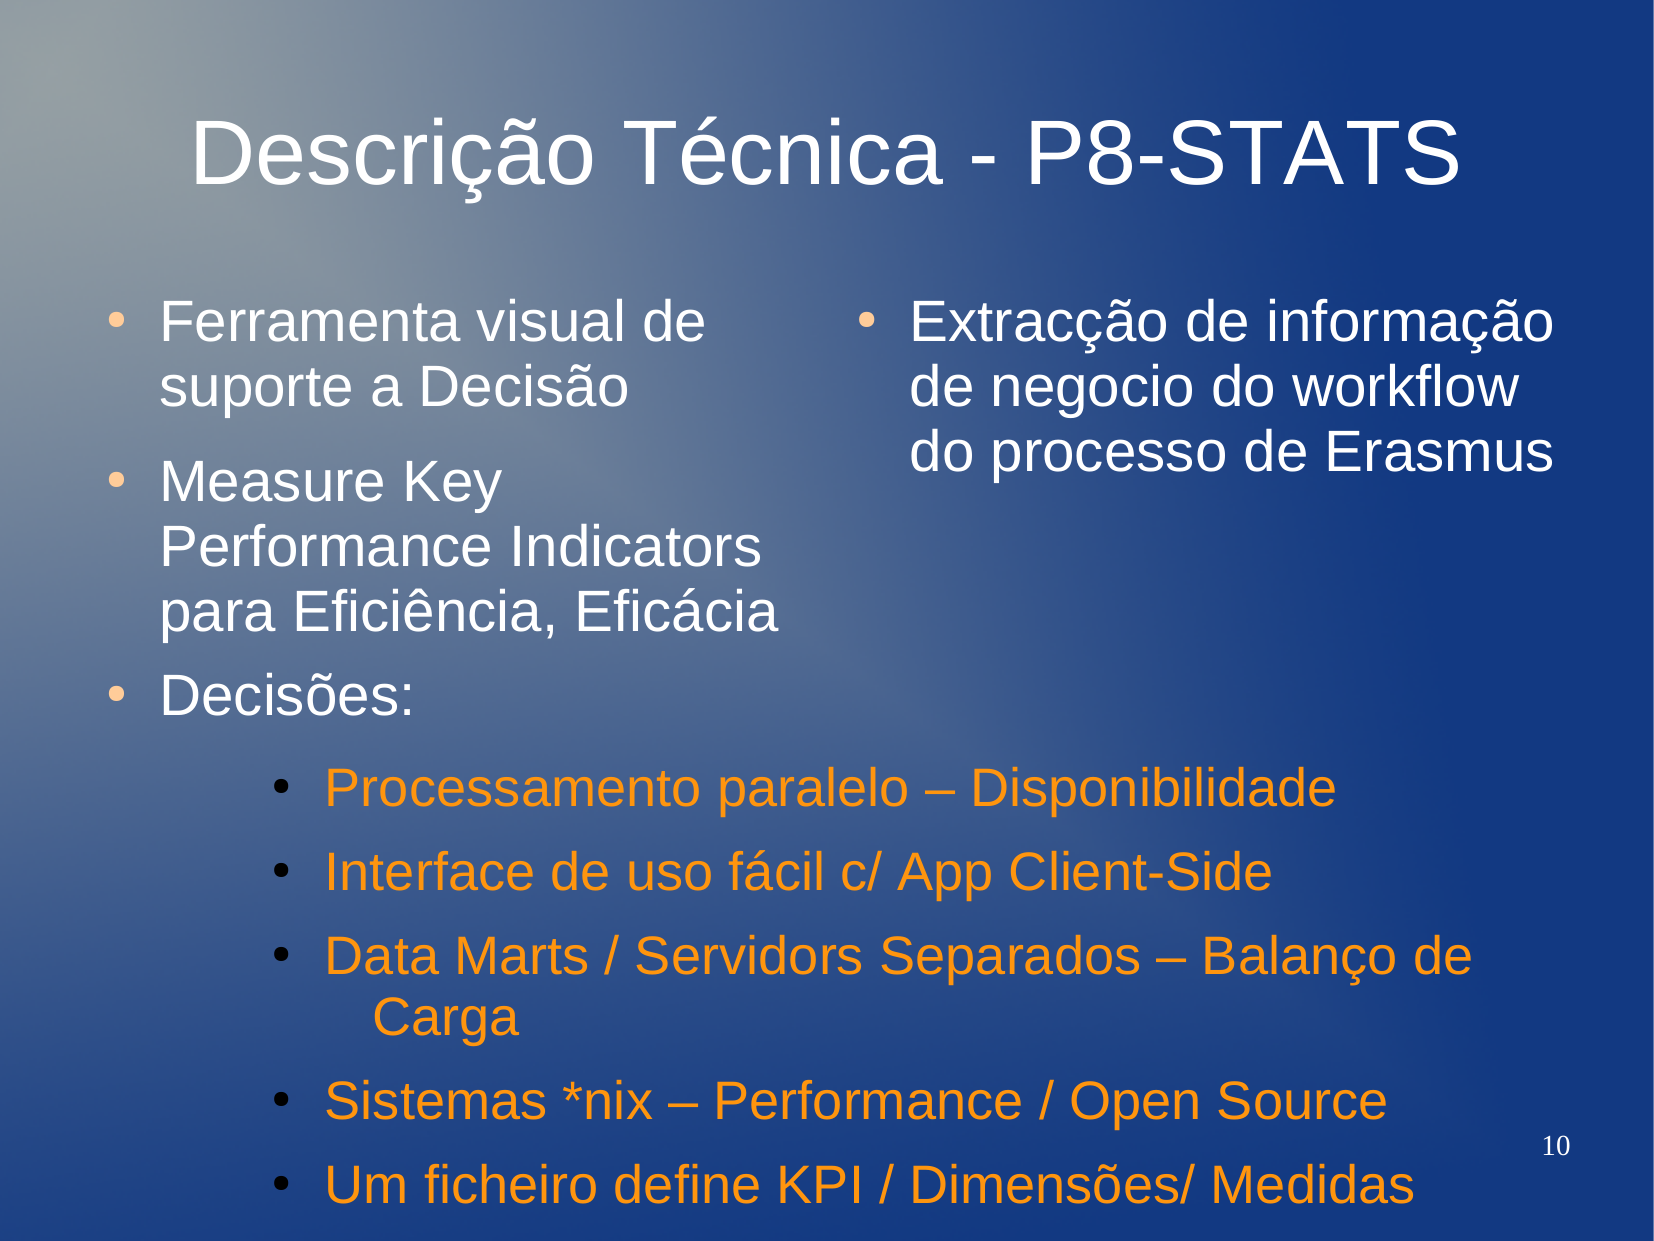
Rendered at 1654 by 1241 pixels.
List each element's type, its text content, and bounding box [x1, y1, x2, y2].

title Descrição Técnica - P8-STATS [82, 49, 1571, 257]
picture [0, 0, 1654, 1241]
list Decisões: Processamento paralelo – Disponibilidade Interface de uso fácil c/ App Client-Side Data Marts / Servidors Separados – Balanço de Carga Sistemas *nix – Performance / Open Source Um ficheiro define KPI / Dimensões/ Medidas [88, 662, 1577, 1215]
list Extracção de informação de negocio do workflow do processo de Erasmus [838, 288, 1565, 662]
list Ferramenta visual de suporte a Decisão Measure Key Performance Indicators para Eficiência, Eficácia [88, 288, 815, 662]
